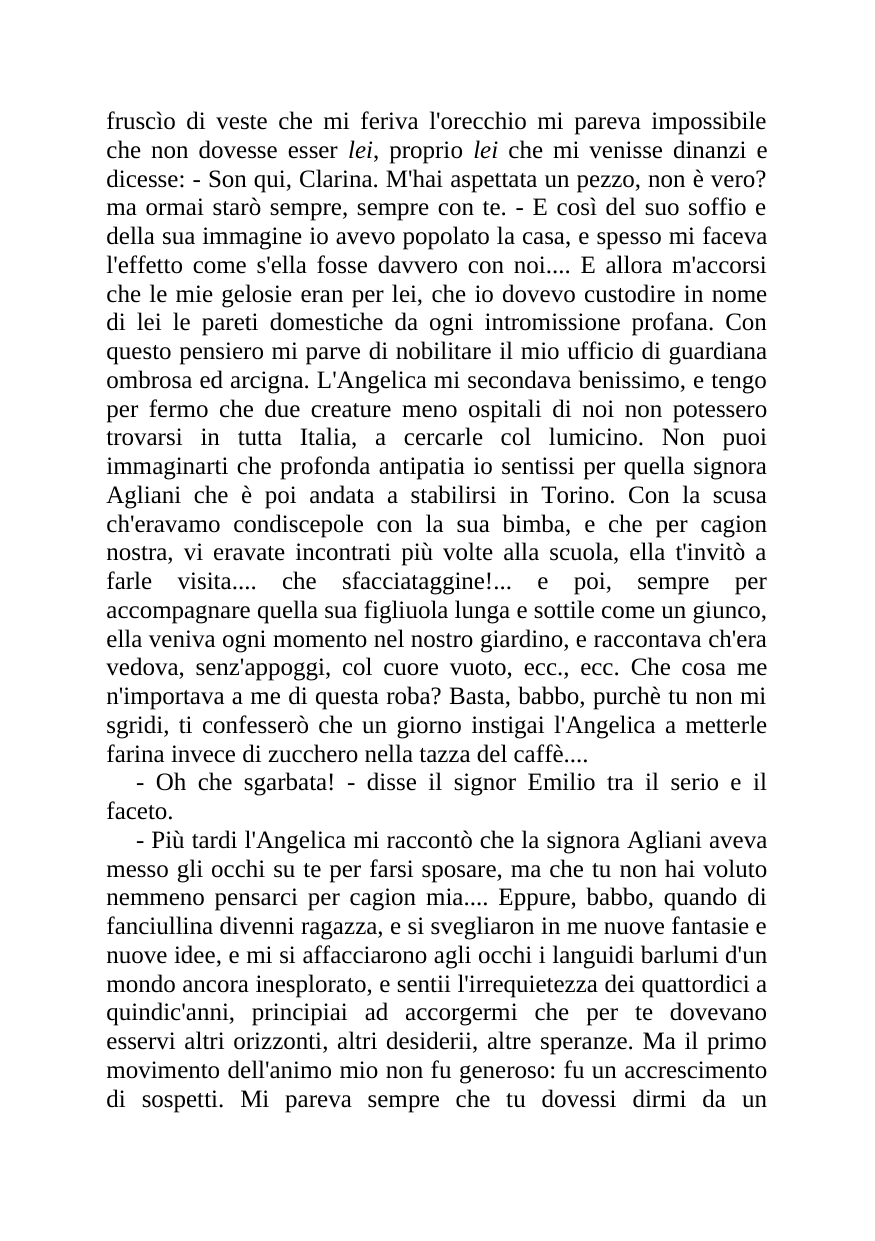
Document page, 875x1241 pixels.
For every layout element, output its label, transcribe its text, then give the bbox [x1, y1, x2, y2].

text - Oh che sgarbata! - disse il signor Emilio tra il serio e il faceto. [106, 767, 768, 825]
text fruscìo di veste che mi feriva l'orecchio mi pareva impossibile che non dovesse esser lei, proprio lei che mi venisse dinanzi e dicesse: - Son qui, Clarina. M'hai aspettata un pezzo, non è vero? ma ormai starò sempre, sempre con te. - E così del suo soffio e della sua immagine io avevo popolato la casa, e spesso mi faceva l'effetto come s'ella fosse davvero con noi.... E allora m'accorsi che le mie gelosie eran per lei, che io dovevo custodire in nome di lei le pareti domestiche da ogni intromissione profana. Con questo pensiero mi parve di nobilitare il mio ufficio di guardiana ombrosa ed arcigna. L'Angelica mi secondava benissimo, e tengo per fermo che due creature meno ospitali di noi non potessero trovarsi in tutta Italia, a cercarle col lumicino. Non puoi immaginarti che profonda antipatia io sentissi per quella signora Agliani che è poi andata a stabilirsi in Torino. Con la scusa ch'eravamo condiscepole con la sua bimba, e che per cagion nostra, vi eravate incontrati più volte alla scuola, ella t'invitò a farle visita.... che sfacciataggine!... e poi, sempre per accompagnare quella sua figliuola lunga e sottile come un giunco, ella veniva ogni momento nel nostro giardino, e raccontava ch'era vedova, senz'appoggi, col cuore vuoto, ecc., ecc. Che cosa me n'importava a me di questa roba? Basta, babbo, purchè tu non mi sgridi, ti confesserò che un giorno instigai l'Angelica a metterle farina invece di zucchero nella tazza del caffè.... [106, 106, 768, 767]
text - Più tardi l'Angelica mi raccontò che la signora Agliani aveva messo gli occhi su te per farsi sposare, ma che tu non hai voluto nemmeno pensarci per cagion mia.... Eppure, babbo, quando di fanciullina divenni ragazza, e si svegliaron in me nuove fantasie e nuove idee, e mi si affacciarono agli occhi i languidi barlumi d'un mondo ancora inesplorato, e sentii l'irrequietezza dei quattordici a quindic'anni, principiai ad accorgermi che per te dovevano esservi altri orizzonti, altri desiderii, altre speranze. Ma il primo movimento dell'animo mio non fu generoso: fu un accrescimento di sospetti. Mi pareva sempre che tu dovessi dirmi da un [106, 825, 768, 1112]
